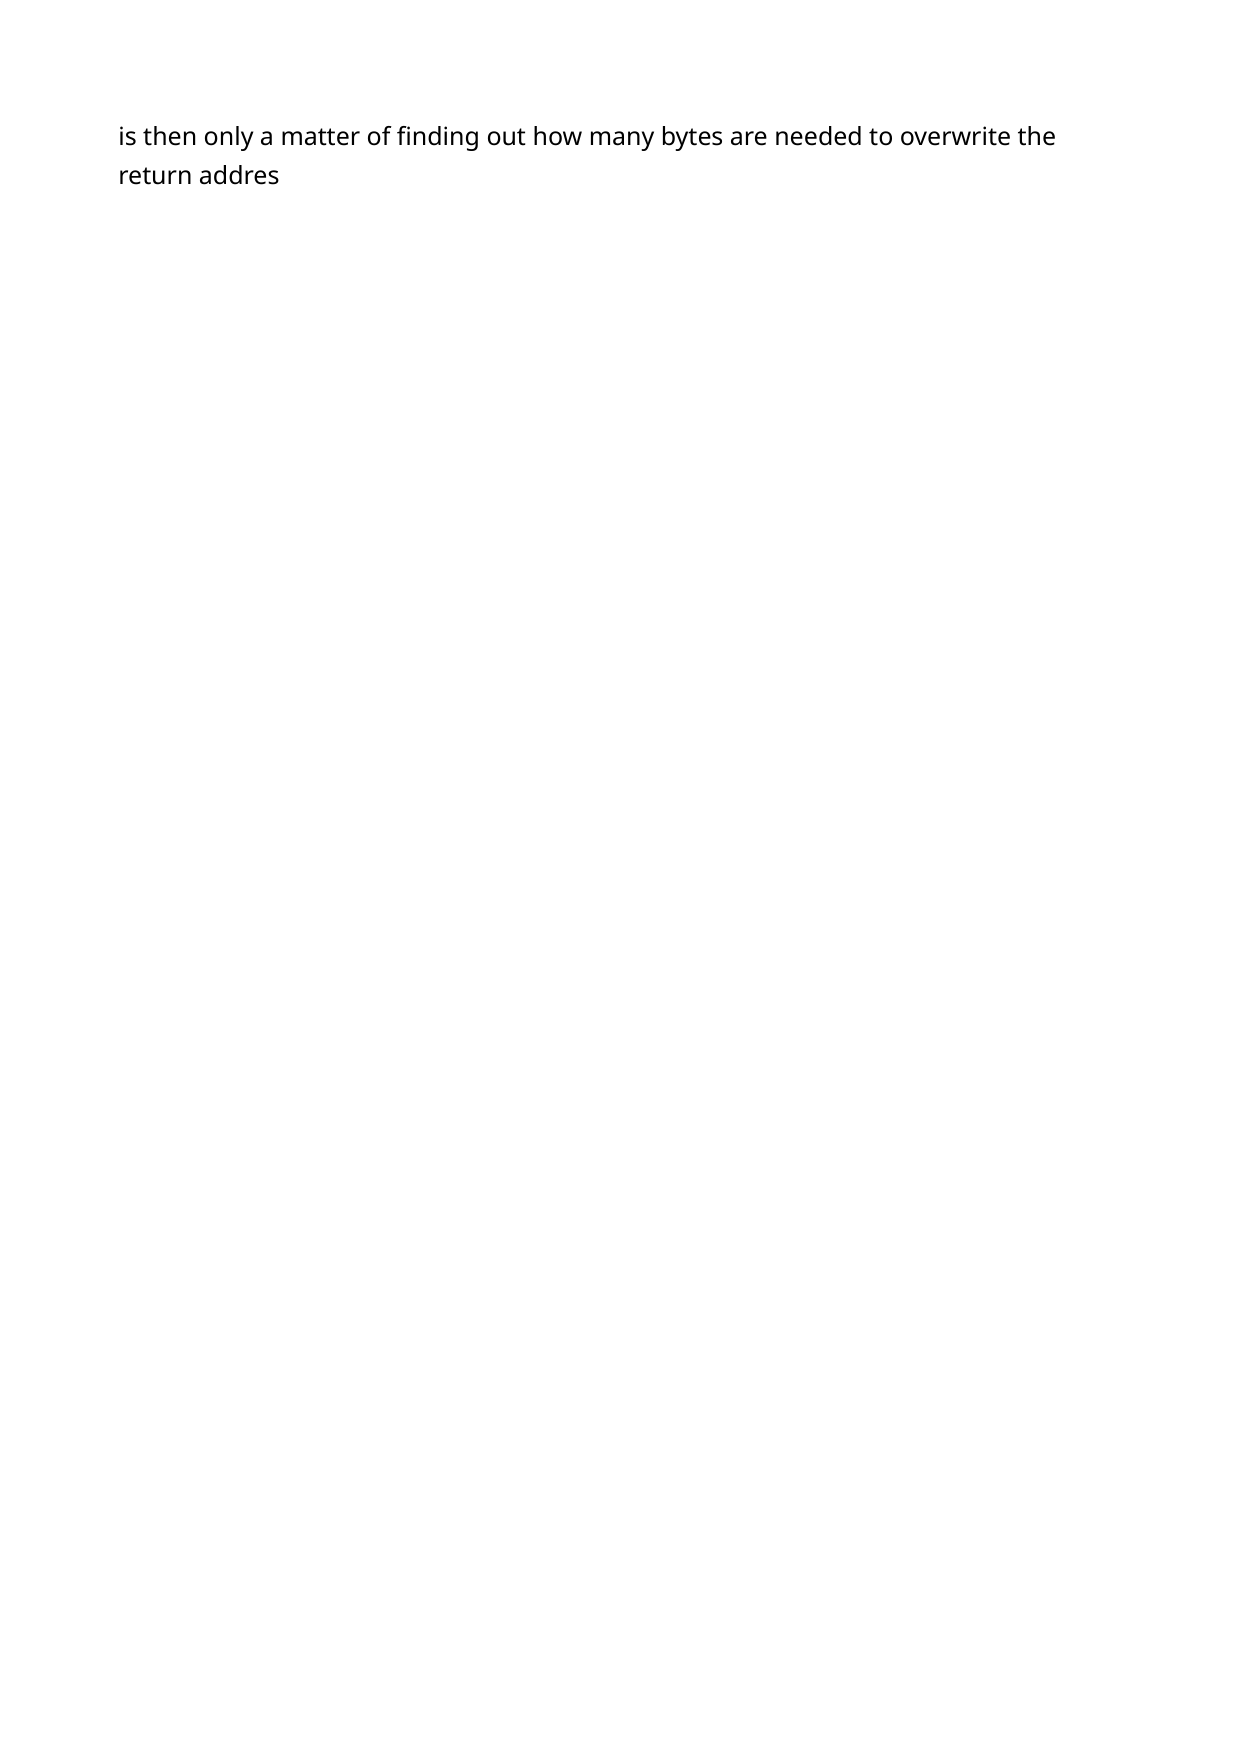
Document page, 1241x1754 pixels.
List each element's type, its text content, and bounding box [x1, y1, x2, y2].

text is then only a matter of finding out how many bytes are needed to overwrite the return addres [118, 118, 1122, 191]
